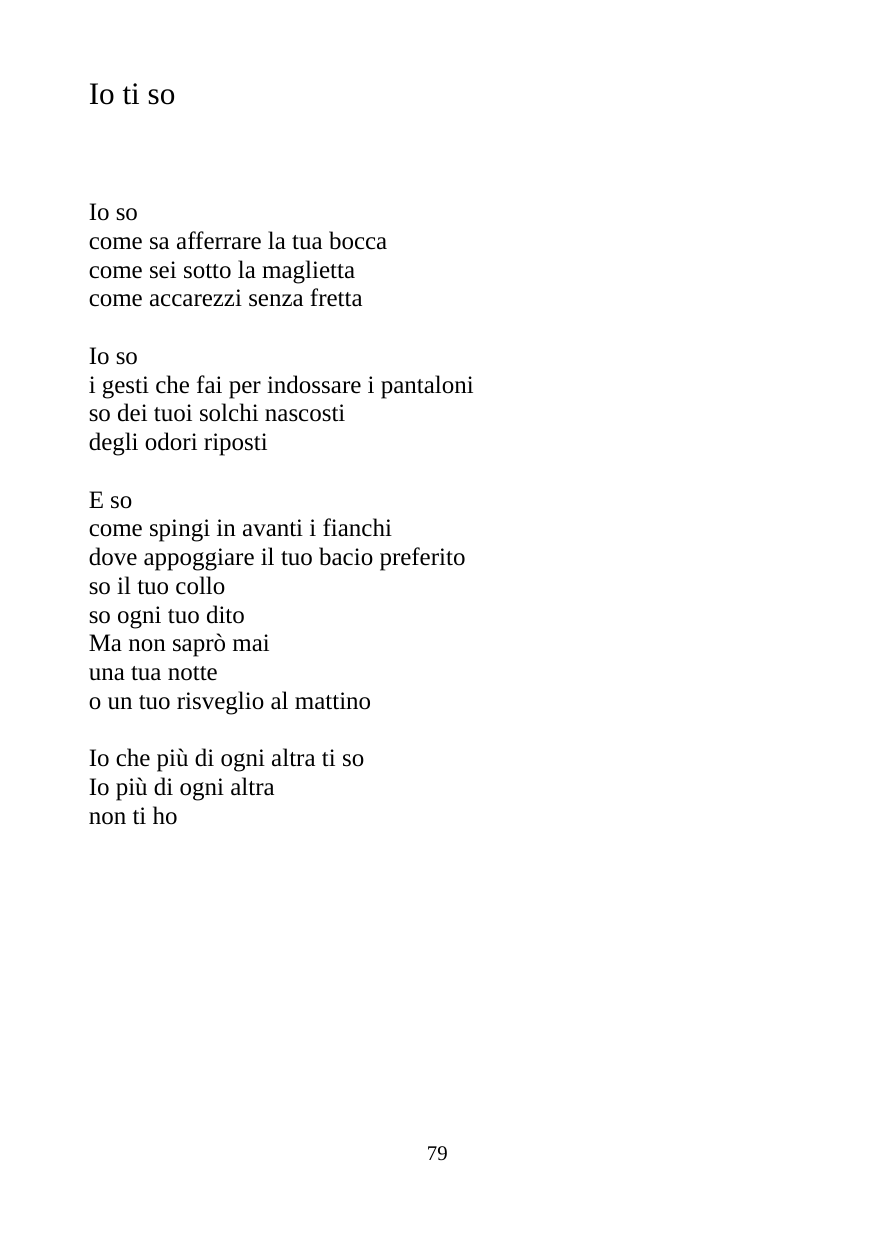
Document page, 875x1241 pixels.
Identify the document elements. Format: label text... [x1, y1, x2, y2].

text Io che più di ogni altra ti so Io più di ogni altra non ti ho [88, 715, 786, 830]
text Io so i gesti che fai per indossare i pantaloni so dei tuoi solchi nascosti degli odori riposti [88, 312, 786, 456]
text Io ti so [88, 75, 786, 111]
text Io so come sa afferrare la tua bocca come sei sotto la maglietta come accarezzi senza fretta [88, 197, 786, 312]
text E so come spingi in avanti i fianchi dove appoggiare il tuo bacio preferito so il tuo collo so ogni tuo dito Ma non saprò mai una tua notte o un tuo risveglio al mattino [88, 456, 786, 715]
